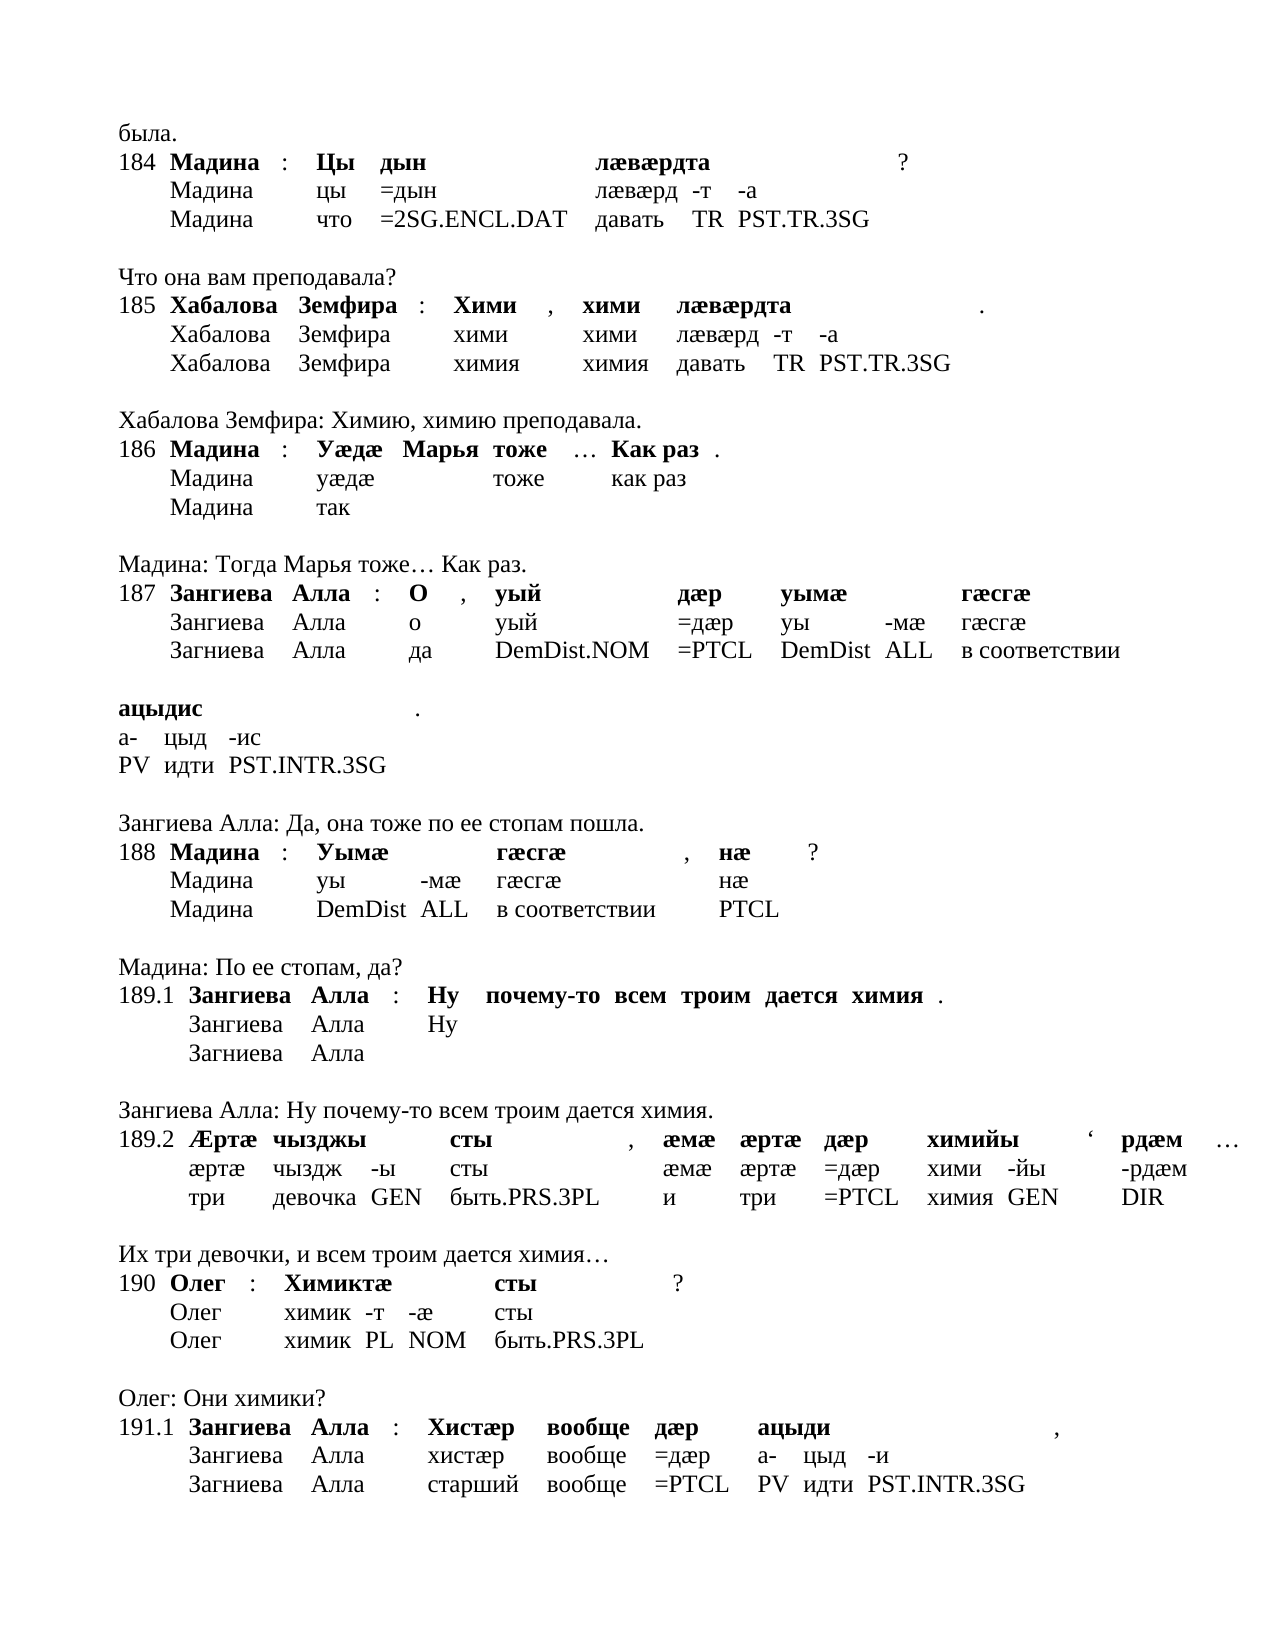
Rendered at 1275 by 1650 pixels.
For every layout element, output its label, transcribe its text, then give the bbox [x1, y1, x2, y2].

text . [979, 291, 1000, 319]
text рдæм [1121, 1124, 1201, 1153]
text GEN [371, 1182, 422, 1211]
text =PTCL [654, 1469, 729, 1498]
text -а [819, 319, 951, 348]
text сты [494, 1297, 645, 1326]
text PTCL [718, 894, 780, 923]
text Алла [311, 1038, 365, 1067]
text Зангиева Алла: Ну почему-то всем троим дается химия. [118, 1096, 1249, 1124]
text Зангиева Алла: Да, она тоже по ее стопам пошла. [118, 808, 1249, 837]
text Алла [311, 981, 379, 1009]
text химийы [927, 1124, 1073, 1153]
text дын [380, 147, 581, 176]
text -т [365, 1297, 394, 1326]
text дается [765, 981, 838, 1009]
text гæсгæ [961, 578, 1134, 607]
text -мæ [884, 607, 933, 636]
text Марья [402, 434, 479, 463]
text 185 [118, 291, 156, 319]
text =дын [380, 176, 567, 204]
text Земфира [298, 348, 391, 377]
text о [408, 607, 432, 636]
text быть.PRS.3PL [494, 1326, 645, 1354]
text Уымæ [316, 837, 483, 866]
text : [249, 1268, 270, 1297]
text Зангиева [188, 1441, 283, 1469]
text Алла [311, 1441, 365, 1469]
text PST.TR.3SG [819, 348, 951, 377]
text NOM [408, 1326, 466, 1354]
text ‘ [1086, 1124, 1107, 1153]
text =PTCL [824, 1182, 899, 1211]
text Олег: Они химики? [118, 1383, 1249, 1412]
text 184 [118, 147, 156, 176]
text DemDist [316, 894, 406, 923]
text . [414, 693, 435, 722]
text Ну [427, 1009, 458, 1038]
text -а [738, 176, 870, 204]
text Цы [316, 147, 366, 176]
text DIR [1121, 1182, 1187, 1211]
text Химиктæ [284, 1268, 480, 1297]
text дæр [824, 1124, 913, 1153]
text хистæр [427, 1441, 519, 1469]
text цыд [164, 722, 214, 751]
text . [714, 434, 735, 463]
text PST.TR.3SG [738, 204, 870, 233]
text =дæр [677, 607, 753, 636]
text давать [595, 204, 678, 233]
text Хабалова Земфира: Химию, химию преподавала. [118, 406, 1249, 434]
text DemDist [780, 636, 871, 664]
text Зангиева [169, 578, 278, 607]
text æмæ [663, 1153, 712, 1182]
text ? [672, 1268, 693, 1297]
text а- [757, 1441, 789, 1469]
text была. [118, 118, 1249, 147]
text Олег [169, 1268, 235, 1297]
text Хими [453, 291, 534, 319]
text хими [927, 1153, 993, 1182]
text химия [927, 1182, 993, 1211]
text , [460, 578, 481, 607]
text старший [427, 1469, 519, 1498]
text -æ [408, 1297, 466, 1326]
text идти [164, 751, 214, 779]
text цыд [803, 1441, 853, 1469]
text -мæ [420, 866, 469, 894]
text : [281, 837, 302, 866]
text æртæ [188, 1153, 245, 1182]
text Загниева [188, 1038, 283, 1067]
text вообще [547, 1469, 627, 1498]
text TR [773, 348, 805, 377]
text =дæр [654, 1441, 729, 1469]
text PV [118, 751, 150, 779]
text … [1215, 1124, 1240, 1153]
text Мадина: Тогда Марья тоже… Как раз. [118, 549, 1249, 578]
text Хистæр [427, 1412, 533, 1441]
text Хабалова [169, 291, 284, 319]
text Мадина [169, 866, 253, 894]
text Олег [169, 1297, 221, 1326]
text -т [692, 176, 724, 204]
text троим [681, 981, 751, 1009]
text Мадина [169, 434, 267, 463]
text гæсгæ [496, 837, 670, 866]
text =дæр [824, 1153, 899, 1182]
text нæ [718, 866, 780, 894]
text химия [852, 981, 924, 1009]
text девочка [273, 1182, 357, 1211]
text : [374, 578, 395, 607]
text Мадина [169, 492, 253, 521]
text Как раз [611, 434, 700, 463]
text -йы [1007, 1153, 1059, 1182]
text ALL [884, 636, 933, 664]
text ? [807, 837, 828, 866]
text Земфира [298, 319, 391, 348]
text Мадина [169, 837, 267, 866]
text химик [284, 1297, 351, 1326]
text : [281, 434, 302, 463]
text идти [803, 1469, 853, 1498]
text ALL [420, 894, 469, 923]
text уый [495, 607, 650, 636]
text Мадина [169, 147, 267, 176]
text ацыдис [118, 693, 401, 722]
text : [418, 291, 439, 319]
text =2SG.ENCL.DAT [380, 204, 567, 233]
text , [1053, 1412, 1074, 1441]
text … [572, 434, 597, 463]
text Мадина: По ее стопам, да? [118, 952, 1249, 981]
text PL [365, 1326, 394, 1354]
text Хабалова [169, 319, 270, 348]
text -ис [228, 722, 387, 751]
text Алла [311, 1009, 365, 1038]
text цы [316, 176, 352, 204]
text химик [284, 1326, 351, 1354]
text почему-то [486, 981, 600, 1009]
text PST.INTR.3SG [867, 1469, 1026, 1498]
text Ну [427, 981, 472, 1009]
text Земфира [298, 291, 404, 319]
text всем [614, 981, 667, 1009]
text лæвæрдта [595, 147, 883, 176]
text химия [582, 348, 649, 377]
text дæр [677, 578, 767, 607]
text тоже [493, 434, 558, 463]
text три [739, 1182, 796, 1211]
text -ы [371, 1153, 422, 1182]
text 191.1 [118, 1412, 174, 1441]
text Что она вам преподавала? [118, 262, 1249, 291]
text хими [582, 291, 663, 319]
text Хабалова [169, 348, 270, 377]
text Зангиева [169, 607, 264, 636]
text сты [449, 1153, 600, 1182]
text Мадина [169, 894, 253, 923]
text Загниева [188, 1469, 283, 1498]
text 187 [118, 578, 156, 607]
text гæсгæ [961, 607, 1121, 636]
text Зангиева [188, 981, 297, 1009]
text Алла [311, 1412, 379, 1441]
text вообще [547, 1412, 641, 1441]
text О [408, 578, 446, 607]
text Æртæ [188, 1124, 259, 1153]
text лæвæрд [676, 319, 759, 348]
text уымæ [780, 578, 947, 607]
text 189.2 [118, 1124, 174, 1153]
text сты [449, 1124, 614, 1153]
text Алла [292, 578, 360, 607]
text нæ [718, 837, 793, 866]
text сты [494, 1268, 658, 1297]
text лæвæрдта [676, 291, 965, 319]
text так [316, 492, 374, 521]
text ? [897, 147, 918, 176]
text быть.PRS.3PL [449, 1182, 600, 1211]
text Алла [311, 1469, 365, 1498]
text как раз [611, 463, 686, 492]
text уæдæ [316, 463, 374, 492]
text 189.1 [118, 981, 174, 1009]
text : [392, 981, 413, 1009]
text Алла [292, 607, 346, 636]
text Мадина [169, 176, 253, 204]
text в соответствии [961, 636, 1121, 664]
text Алла [292, 636, 346, 664]
text 186 [118, 434, 156, 463]
text Загниева [169, 636, 264, 664]
text хими [453, 319, 520, 348]
text 190 [118, 1268, 156, 1297]
text уы [316, 866, 406, 894]
text в соответствии [496, 894, 656, 923]
text химия [453, 348, 520, 377]
text Зангиева [188, 1412, 297, 1441]
text Олег [169, 1326, 221, 1354]
text Мадина [169, 204, 253, 233]
text лæвæрд [595, 176, 678, 204]
text уый [495, 578, 664, 607]
text æртæ [739, 1124, 810, 1153]
text дæр [654, 1412, 743, 1441]
text , [628, 1124, 649, 1153]
text Зангиева [188, 1009, 283, 1038]
text , [684, 837, 705, 866]
text ацыди [757, 1412, 1040, 1441]
text хими [582, 319, 649, 348]
text , [547, 291, 568, 319]
text æмæ [663, 1124, 726, 1153]
text : [392, 1412, 413, 1441]
text æртæ [739, 1153, 796, 1182]
text чызджы [273, 1124, 436, 1153]
text PST.INTR.3SG [228, 751, 387, 779]
text вообще [547, 1441, 627, 1469]
text три [188, 1182, 245, 1211]
text давать [676, 348, 759, 377]
text гæсгæ [496, 866, 656, 894]
text : [281, 147, 302, 176]
text -рдæм [1121, 1153, 1187, 1182]
text =PTCL [677, 636, 753, 664]
text Уæдæ [316, 434, 388, 463]
text Мадина [169, 463, 253, 492]
text тоже [493, 463, 545, 492]
text Их три девочки, и всем троим дается химия… [118, 1239, 1249, 1268]
text DemDist.NOM [495, 636, 650, 664]
text что [316, 204, 352, 233]
text уы [780, 607, 871, 636]
text GEN [1007, 1182, 1059, 1211]
text . [937, 981, 958, 1009]
text и [663, 1182, 712, 1211]
text -и [867, 1441, 1026, 1469]
text а- [118, 722, 150, 751]
text чыздж [273, 1153, 357, 1182]
text -т [773, 319, 805, 348]
text TR [692, 204, 724, 233]
text PV [757, 1469, 789, 1498]
text 188 [118, 837, 156, 866]
text да [408, 636, 432, 664]
